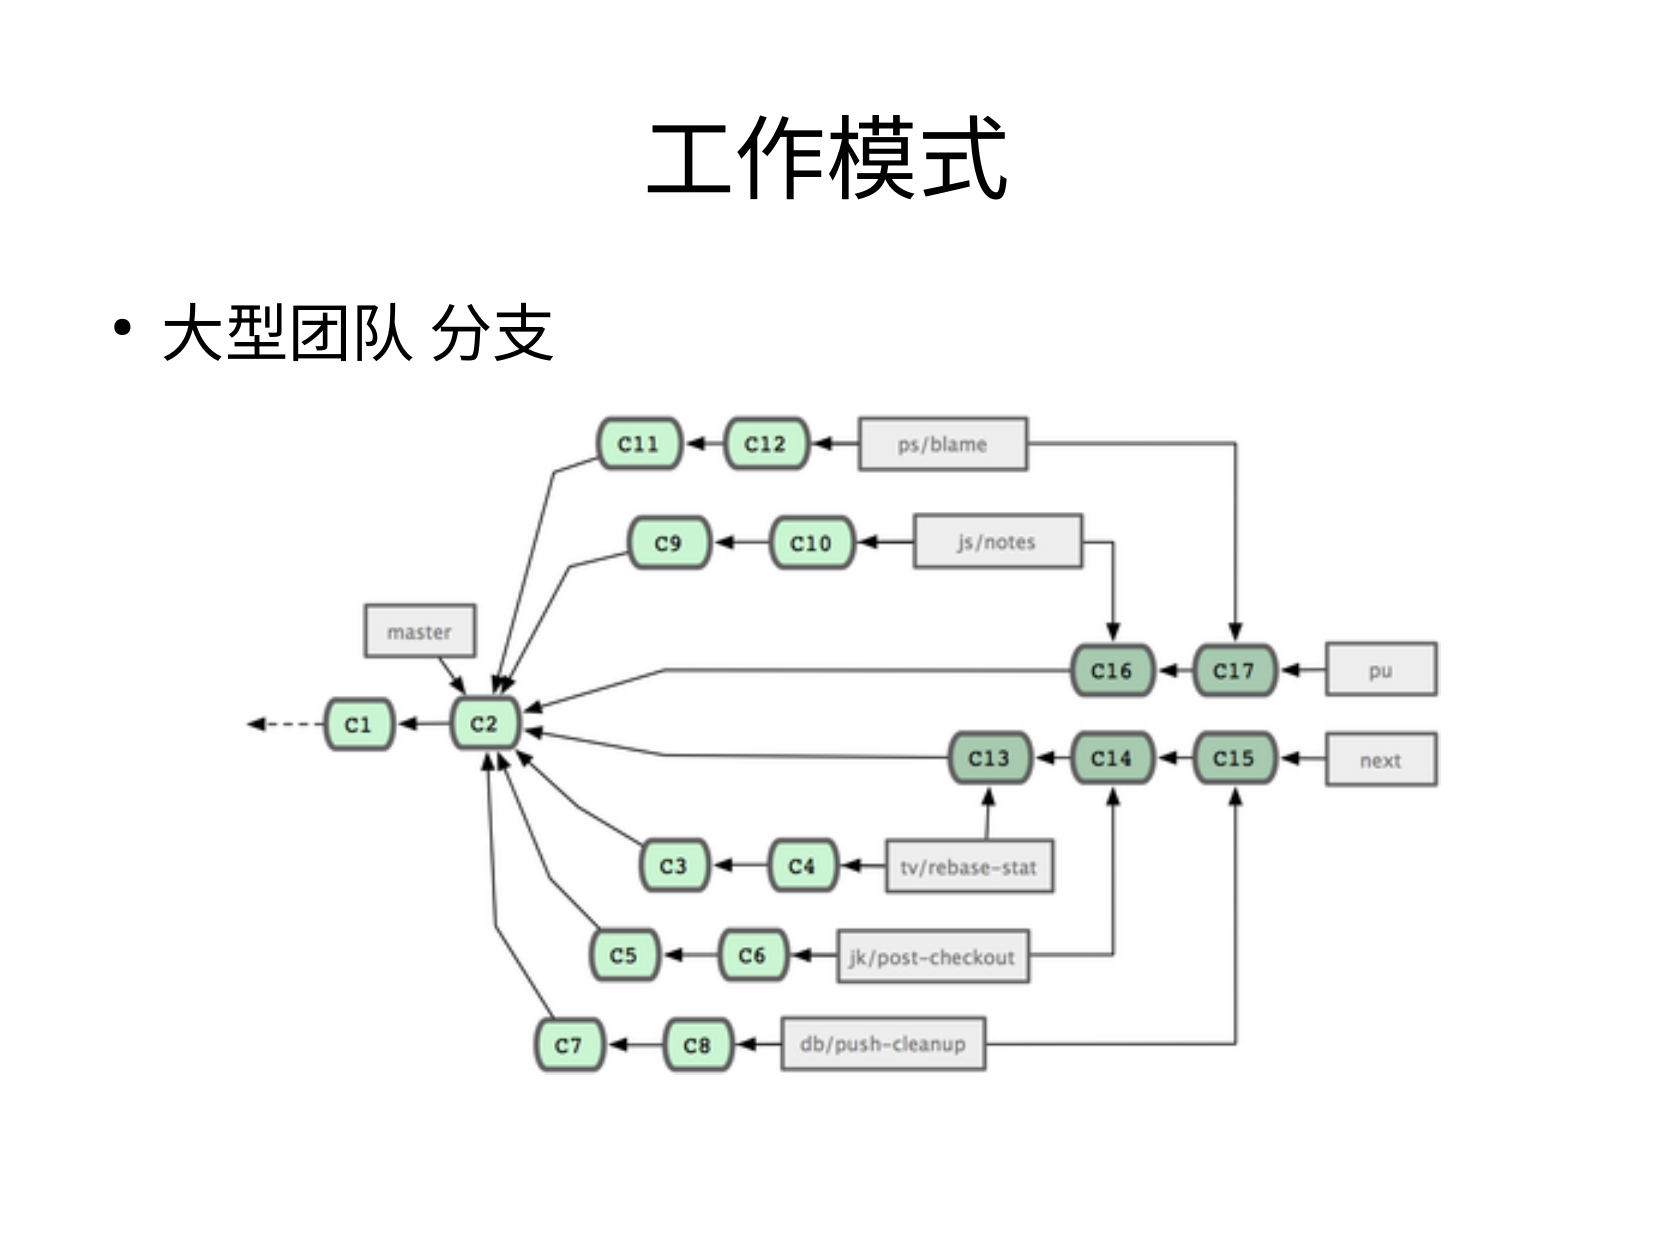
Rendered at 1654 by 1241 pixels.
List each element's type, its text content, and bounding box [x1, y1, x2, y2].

picture [241, 413, 1441, 1075]
title 工作模式 [82, 49, 1571, 257]
text_box 大型团队 分支 [94, 283, 613, 377]
